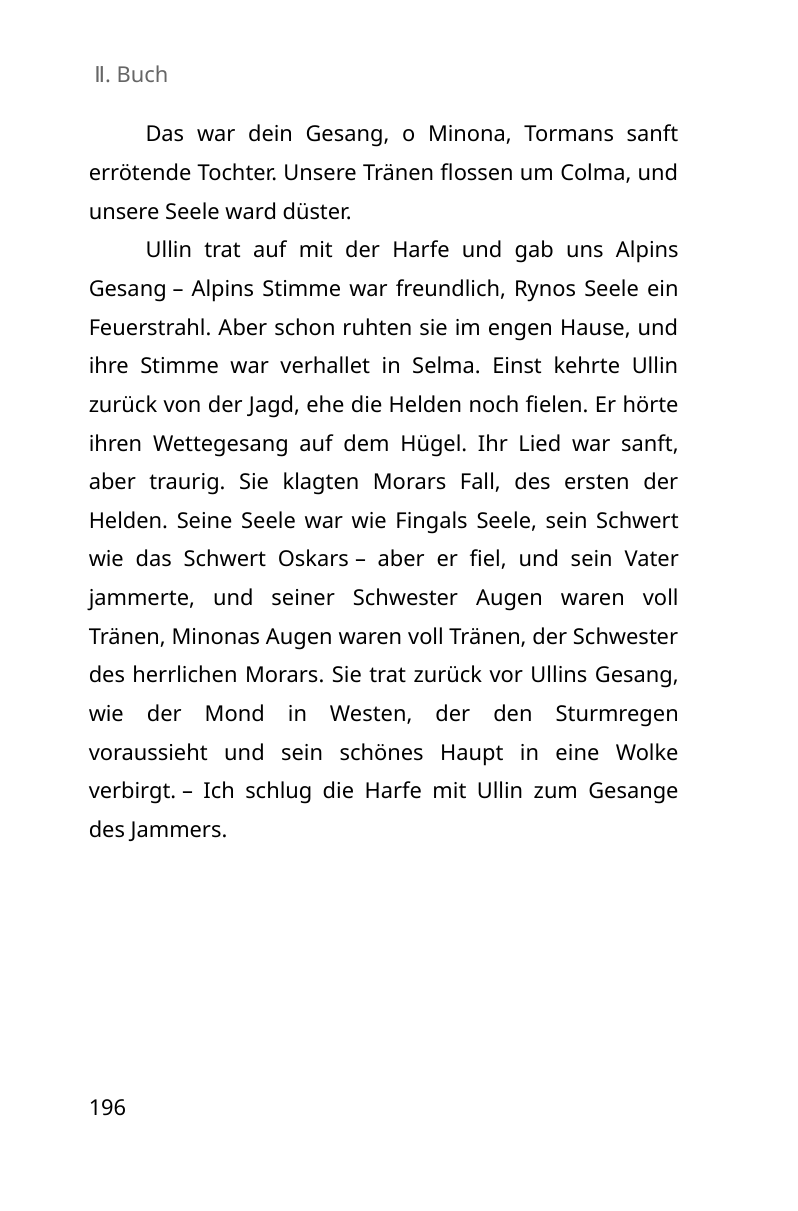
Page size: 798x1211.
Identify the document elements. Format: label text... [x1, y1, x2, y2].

text Ullin trat auf mit der Harfe und gab uns Alpins Gesang – Alpins Stimme war freundlich, Rynos Seele ein Feuerstrahl. Aber schon ruhten sie im engen Hause, und ihre Stimme war verhallet in Selma. Einst kehrte Ullin zurück von der Jagd, ehe die Helden noch fielen. Er hörte ihren Wettegesang auf dem Hügel. Ihr Lied war sanft, aber traurig. Sie klagten Morars Fall, des ersten der Helden. Seine Seele war wie Fingals Seele, sein Schwert wie das Schwert Oskars – aber er fiel, und sein Vater jammerte, und seiner Schwester Augen waren voll Tränen, Minonas Augen waren voll Tränen, der Schwester des herrlichen Morars. Sie trat zurück vor Ullins Gesang, wie der Mond in Westen, der den Sturmregen voraussieht und sein schönes Haupt in eine Wolke verbirgt. – Ich schlug die Harfe mit Ullin zum Gesange des Jammers. [88, 234, 679, 844]
text Das war dein Gesang, o Minona, Tormans sanft errötende Tochter. Unsere Tränen flossen um Colma, und unsere Seele ward düster. [88, 118, 679, 225]
